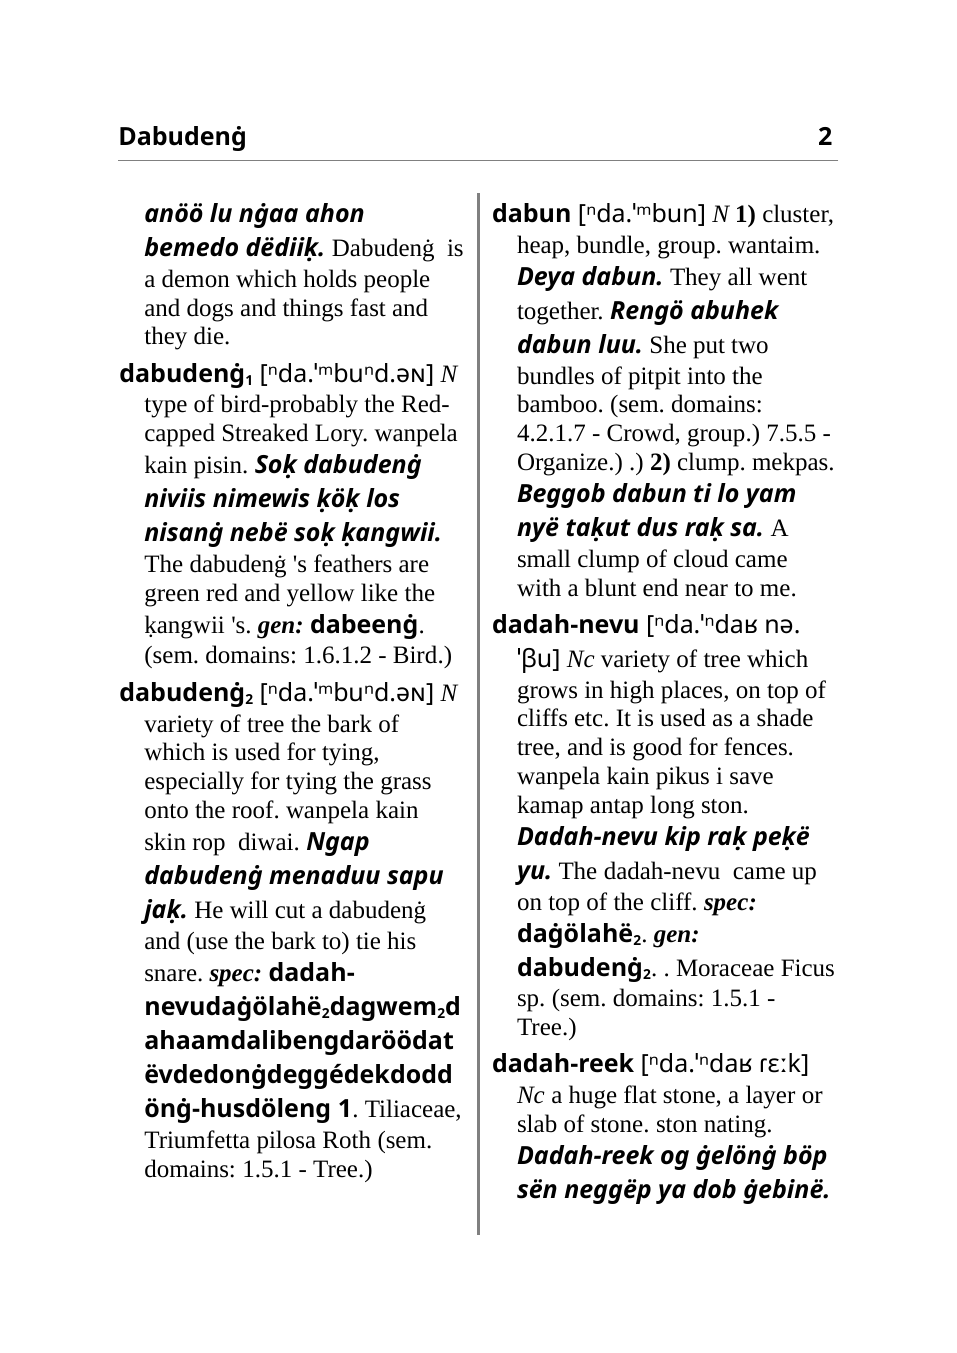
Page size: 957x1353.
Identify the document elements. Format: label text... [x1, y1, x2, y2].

text dabudenġ2 [ⁿda.ˈᵐbuⁿd.əɴ] N variety of tree the bark of which is used for tying, especially for tying the grass onto the roof. wanpela kain skin rop diwai. Ngap dabudenġ menaduu sapu jaḳ. He will cut a dabudenġ and (use the bark to) tie his snare. spec: dadah-nevudaġölahë2dagwem2dahaamdalibengdaröödatëvdedonġdeggédekdoddönġ-husdöleng 1. Tiliaceae, Triumfetta pilosa Roth (sem. domains: 1.5.1 - Tree.) [119, 671, 465, 1187]
text dabudenġ1 [ⁿda.ˈᵐbuⁿd.əɴ] N type of bird-probably the Red-capped Streaked Lory. wanpela kain pisin. Soḳ dabudenġ niviis nimewis ḳöḳ los nisanġ nebë soḳ ḳangwii. The dabudenġ 's feathers are green red and yellow like the ḳangwii 's. gen: dabeenġ. (sem. domains: 1.6.1.2 - Bird.) [119, 352, 465, 671]
text anöö lu nġaa ahon bemedo dëdiiḳ. Dabudenġ is a demon which holds people and dogs and things fast and they die. [119, 194, 465, 352]
text dabun [ⁿda.ˈᵐbun] N 1) cluster, heap, bundle, group. wantaim. Deya dabun. They all went together. Rengö abuhek dabun luu. She put two bundles of pitpit into the bamboo. (sem. domains: 4.2.1.7 - Crowd, group.) 7.5.5 - Organize.) .) 2) clump. mekpas. Beggob dabun ti lo yam nyë taḳut dus raḳ sa. A small clump of cloud came with a blunt end near to me. [492, 194, 837, 603]
text dadah-reek [ⁿda.ˈⁿdaʁ ɾɛːk] Nc a huge flat stone, a layer or slab of stone. ston nating. Dadah-reek og ġelönġ böp sën neggëp ya dob ġebinë. [492, 1043, 837, 1210]
text dadah-nevu [ⁿda.ˈⁿdaʁ nə.ˈβu] Nc variety of tree which grows in high places, on top of cliffs etc. It is used as a shade tree, and is good for fences. wanpela kain pikus i save kamap antap long ston. Dadah-nevu kip raḳ peḳë yu. The dadah-nevu came up on top of the cliff. spec: daġölahë2. gen: dabudenġ2. . Moraceae Ficus sp. (sem. domains: 1.5.1 - Tree.) [492, 603, 837, 1043]
